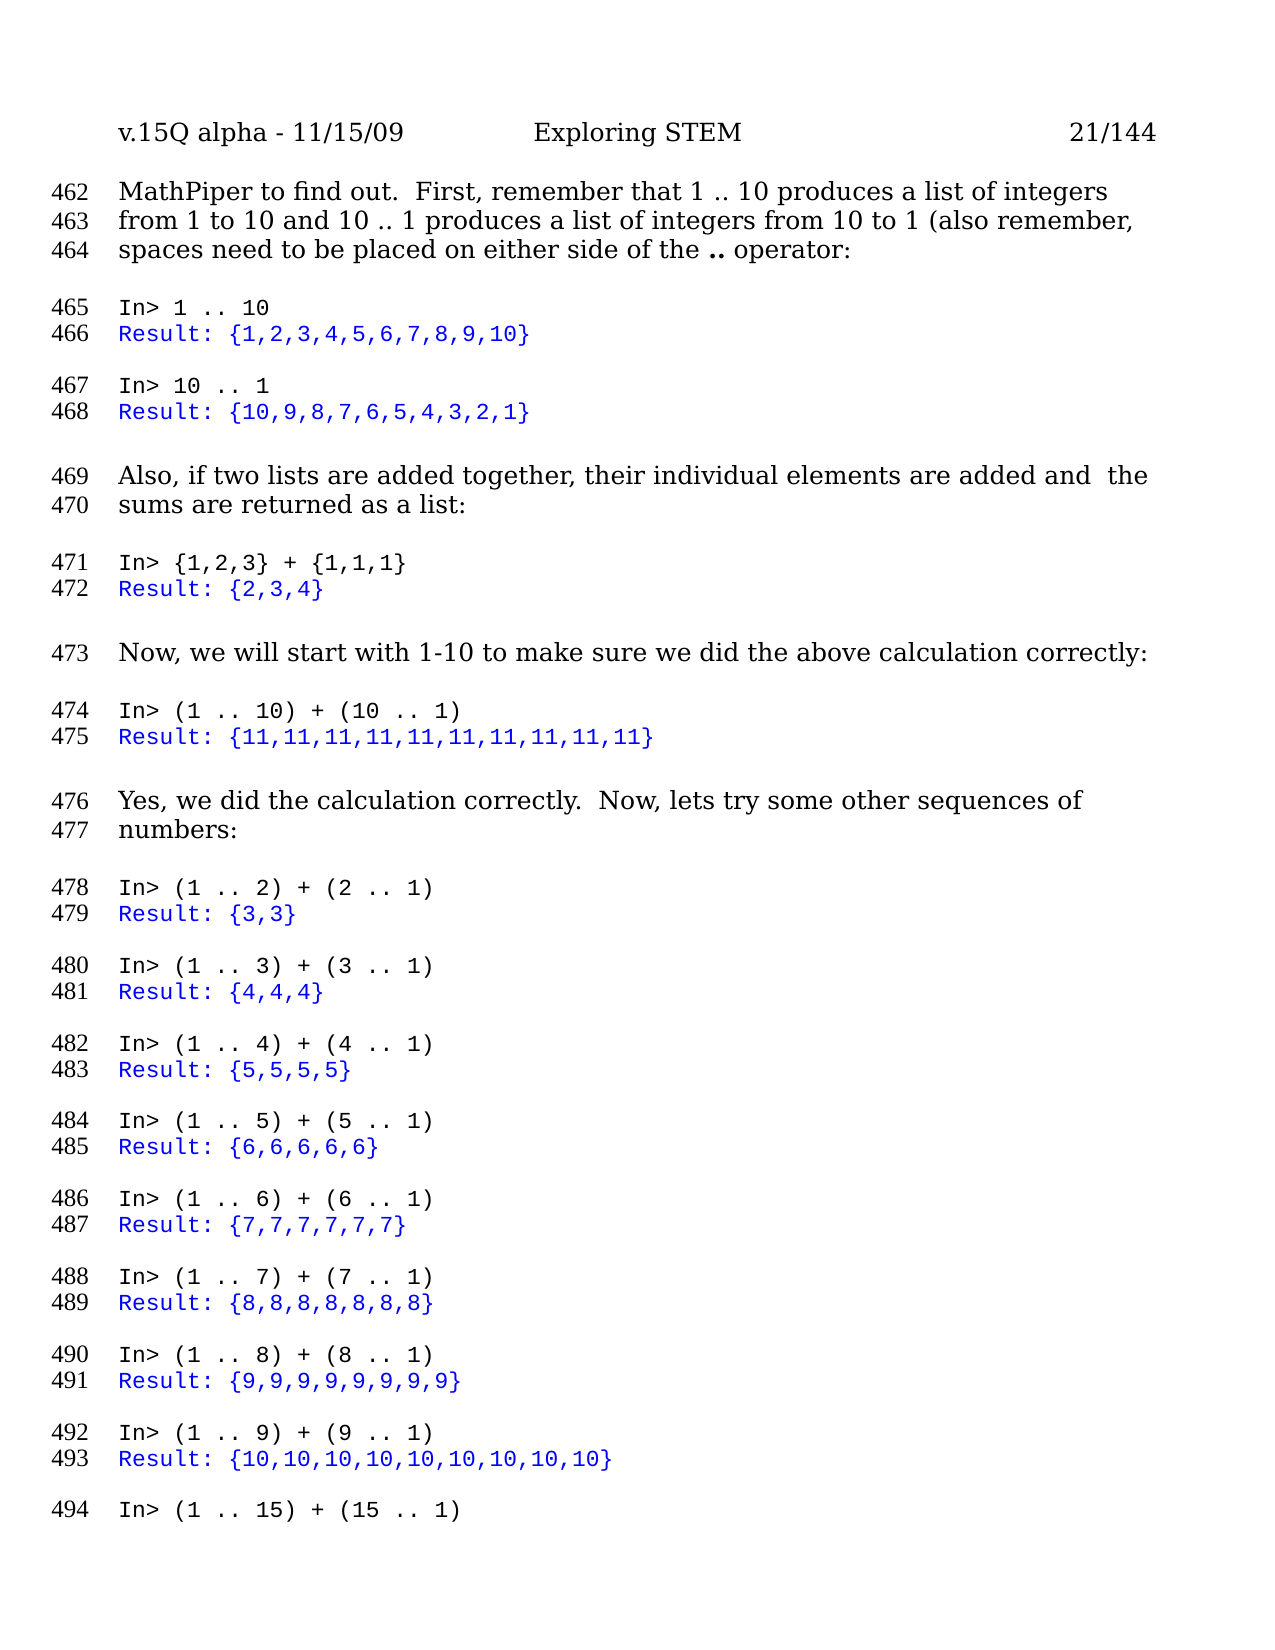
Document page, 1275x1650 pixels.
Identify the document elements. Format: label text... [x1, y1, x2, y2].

text Result: {1,2,3,4,5,6,7,8,9,10} [118, 322, 1157, 348]
text In> {1,2,3} + {1,1,1} [118, 551, 1157, 577]
text Result: {10,9,8,7,6,5,4,3,2,1} [118, 400, 1157, 426]
text In> (1 .. 15) + (15 .. 1) [118, 1499, 1157, 1525]
text Result: {7,7,7,7,7,7} [118, 1213, 1157, 1239]
text In> 1 .. 10 [118, 296, 1157, 322]
text Result: {3,3} [118, 902, 1157, 928]
text In> (1 .. 4) + (4 .. 1) [118, 1032, 1157, 1058]
text Result: {8,8,8,8,8,8,8} [118, 1291, 1157, 1317]
text MathPiper to find out. First, remember that 1 .. 10 produces a list of integers from 1 to 10 and 10 .. 1 produces a list of integers from 10 to 1 (also remember, spaces need to be placed on either side of the .. operator: [118, 177, 1157, 264]
text In> (1 .. 2) + (2 .. 1) [118, 876, 1157, 902]
text Yes, we did the calculation correctly. Now, lets try some other sequences of numbers: [118, 786, 1157, 844]
text Now, we will start with 1-10 to make sure we did the above calculation correctly: [118, 638, 1157, 667]
text In> 10 .. 1 [118, 374, 1157, 400]
text Also, if two lists are added together, their individual elements are added and the sums are returned as a list: [118, 461, 1157, 519]
text Result: {4,4,4} [118, 980, 1157, 1006]
text Result: {10,10,10,10,10,10,10,10,10} [118, 1447, 1157, 1473]
text In> (1 .. 8) + (8 .. 1) [118, 1343, 1157, 1369]
text Result: {9,9,9,9,9,9,9,9} [118, 1369, 1157, 1395]
text In> (1 .. 5) + (5 .. 1) [118, 1110, 1157, 1136]
text Result: {2,3,4} [118, 577, 1157, 603]
text In> (1 .. 9) + (9 .. 1) [118, 1421, 1157, 1447]
text In> (1 .. 6) + (6 .. 1) [118, 1188, 1157, 1213]
text In> (1 .. 10) + (10 .. 1) [118, 699, 1157, 725]
text Result: {6,6,6,6,6} [118, 1136, 1157, 1162]
text In> (1 .. 7) + (7 .. 1) [118, 1265, 1157, 1291]
text In> (1 .. 3) + (3 .. 1) [118, 954, 1157, 980]
text Result: {11,11,11,11,11,11,11,11,11,11} [118, 725, 1157, 751]
text Result: {5,5,5,5} [118, 1058, 1157, 1084]
